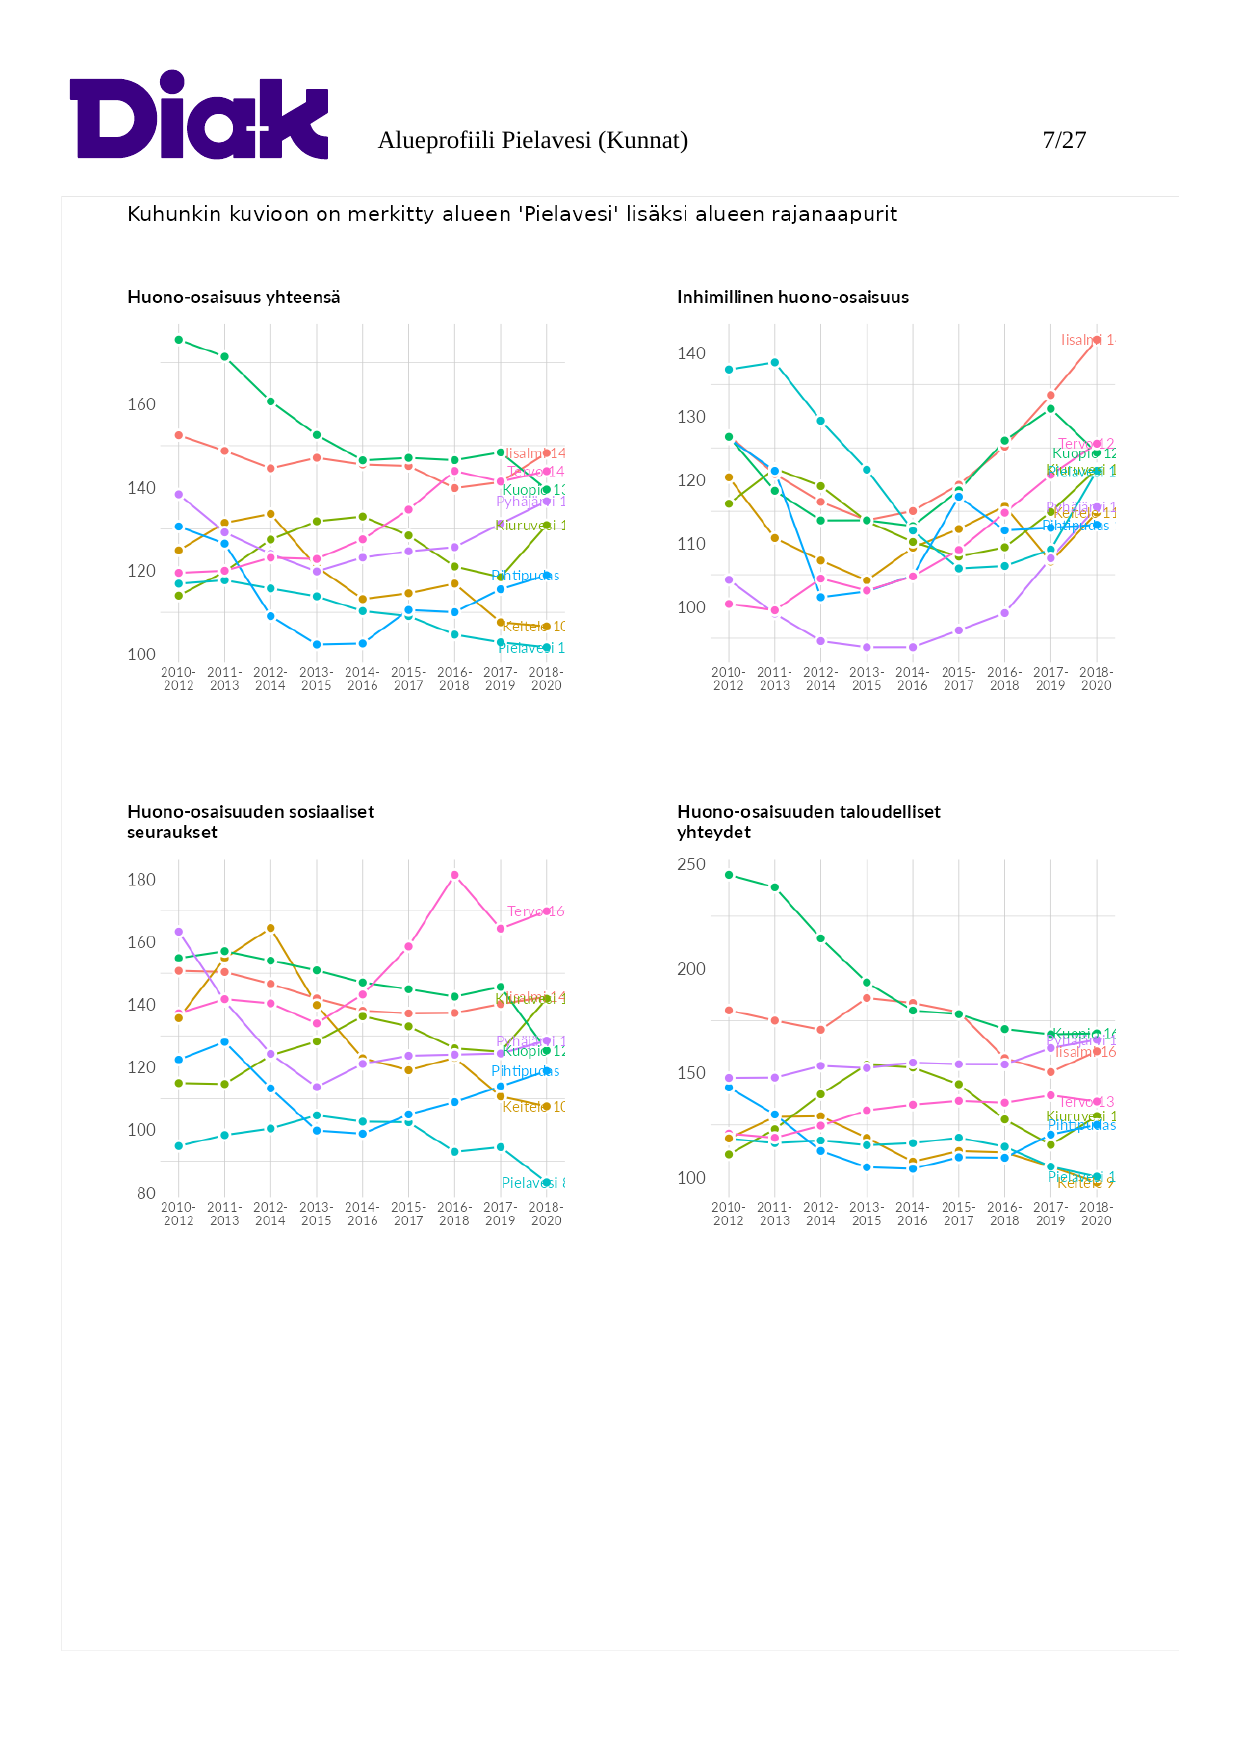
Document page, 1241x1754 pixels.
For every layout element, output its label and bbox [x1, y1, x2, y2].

picture [61, 196, 1179, 1651]
